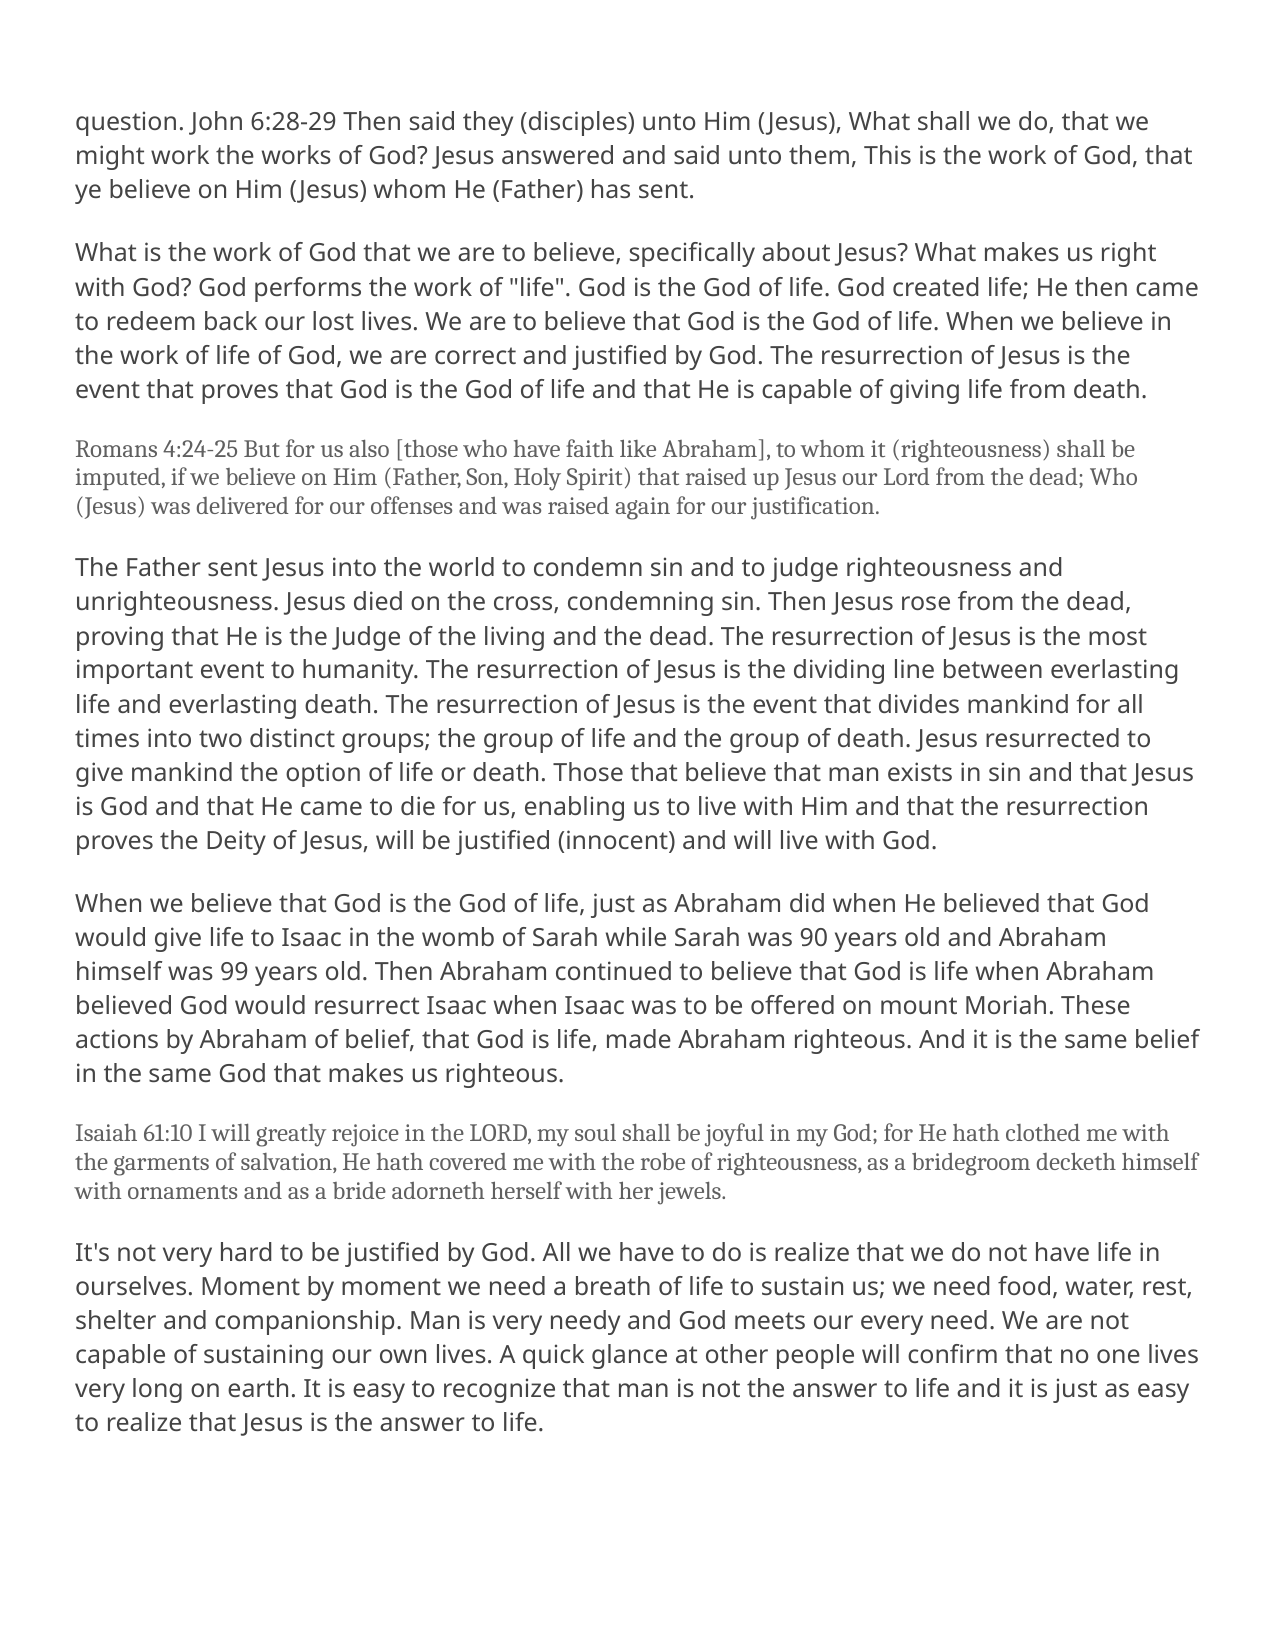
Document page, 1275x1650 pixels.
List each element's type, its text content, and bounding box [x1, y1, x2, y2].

text It's not very hard to be justified by God. All we have to do is realize that we do not have life in ourselves. Moment by moment we need a breath of life to sustain us; we need food, water, rest, shelter and companionship. Man is very needy and God meets our every need. We are not capable of sustaining our own lives. A quick glance at other people will confirm that no one lives very long on earth. It is easy to recognize that man is not the answer to life and it is just as easy to realize that Jesus is the answer to life. [75, 1235, 1200, 1439]
text Romans 4:24-25 But for us also [those who have faith like Abraham], to whom it (righteousness) shall be imputed, if we believe on Him (Father, Son, Holy Spirit) that raised up Jesus our Lord from the dead; Who (Jesus) was delivered for our offenses and was raised again for our justification. [75, 434, 1200, 521]
text The Father sent Jesus into the world to condemn sin and to judge righteousness and unrighteousness. Jesus died on the cross, condemning sin. Then Jesus rose from the dead, proving that He is the Judge of the living and the dead. The resurrection of Jesus is the most important event to humanity. The resurrection of Jesus is the dividing line between everlasting life and everlasting death. The resurrection of Jesus is the event that divides mankind for all times into two distinct groups; the group of life and the group of death. Jesus resurrected to give mankind the option of life or death. Those that believe that man exists in sin and that Jesus is God and that He came to die for us, enabling us to live with Him and that the resurrection proves the Deity of Jesus, will be justified (innocent) and will live with God. [75, 550, 1200, 857]
text question. John 6:28-29 Then said they (disciples) unto Him (Jesus), What shall we do, that we might work the works of God? Jesus answered and said unto them, This is the work of God, that ye believe on Him (Jesus) whom He (Father) has sent. [75, 104, 1200, 206]
text What is the work of God that we are to believe, specifically about Jesus? What makes us right with God? God performs the work of "life". God is the God of life. God created life; He then came to redeem back our lost lives. We are to believe that God is the God of life. When we believe in the work of life of God, we are correct and justified by God. The resurrection of Jesus is the event that proves that God is the God of life and that He is capable of giving life from death. [75, 235, 1200, 405]
text Isaiah 61:10 I will greatly rejoice in the LORD, my soul shall be joyful in my God; for He hath clothed me with the garments of salvation, He hath covered me with the robe of righteousness, as a bridegroom decketh himself with ornaments and as a bride adorneth herself with her jewels. [75, 1119, 1200, 1206]
text When we believe that God is the God of life, just as Abraham did when He believed that God would give life to Isaac in the womb of Sarah while Sarah was 90 years old and Abraham himself was 99 years old. Then Abraham continued to believe that God is life when Abraham believed God would resurrect Isaac when Isaac was to be offered on mount Moriah. These actions by Abraham of belief, that God is life, made Abraham righteous. And it is the same belief in the same God that makes us righteous. [75, 886, 1200, 1090]
